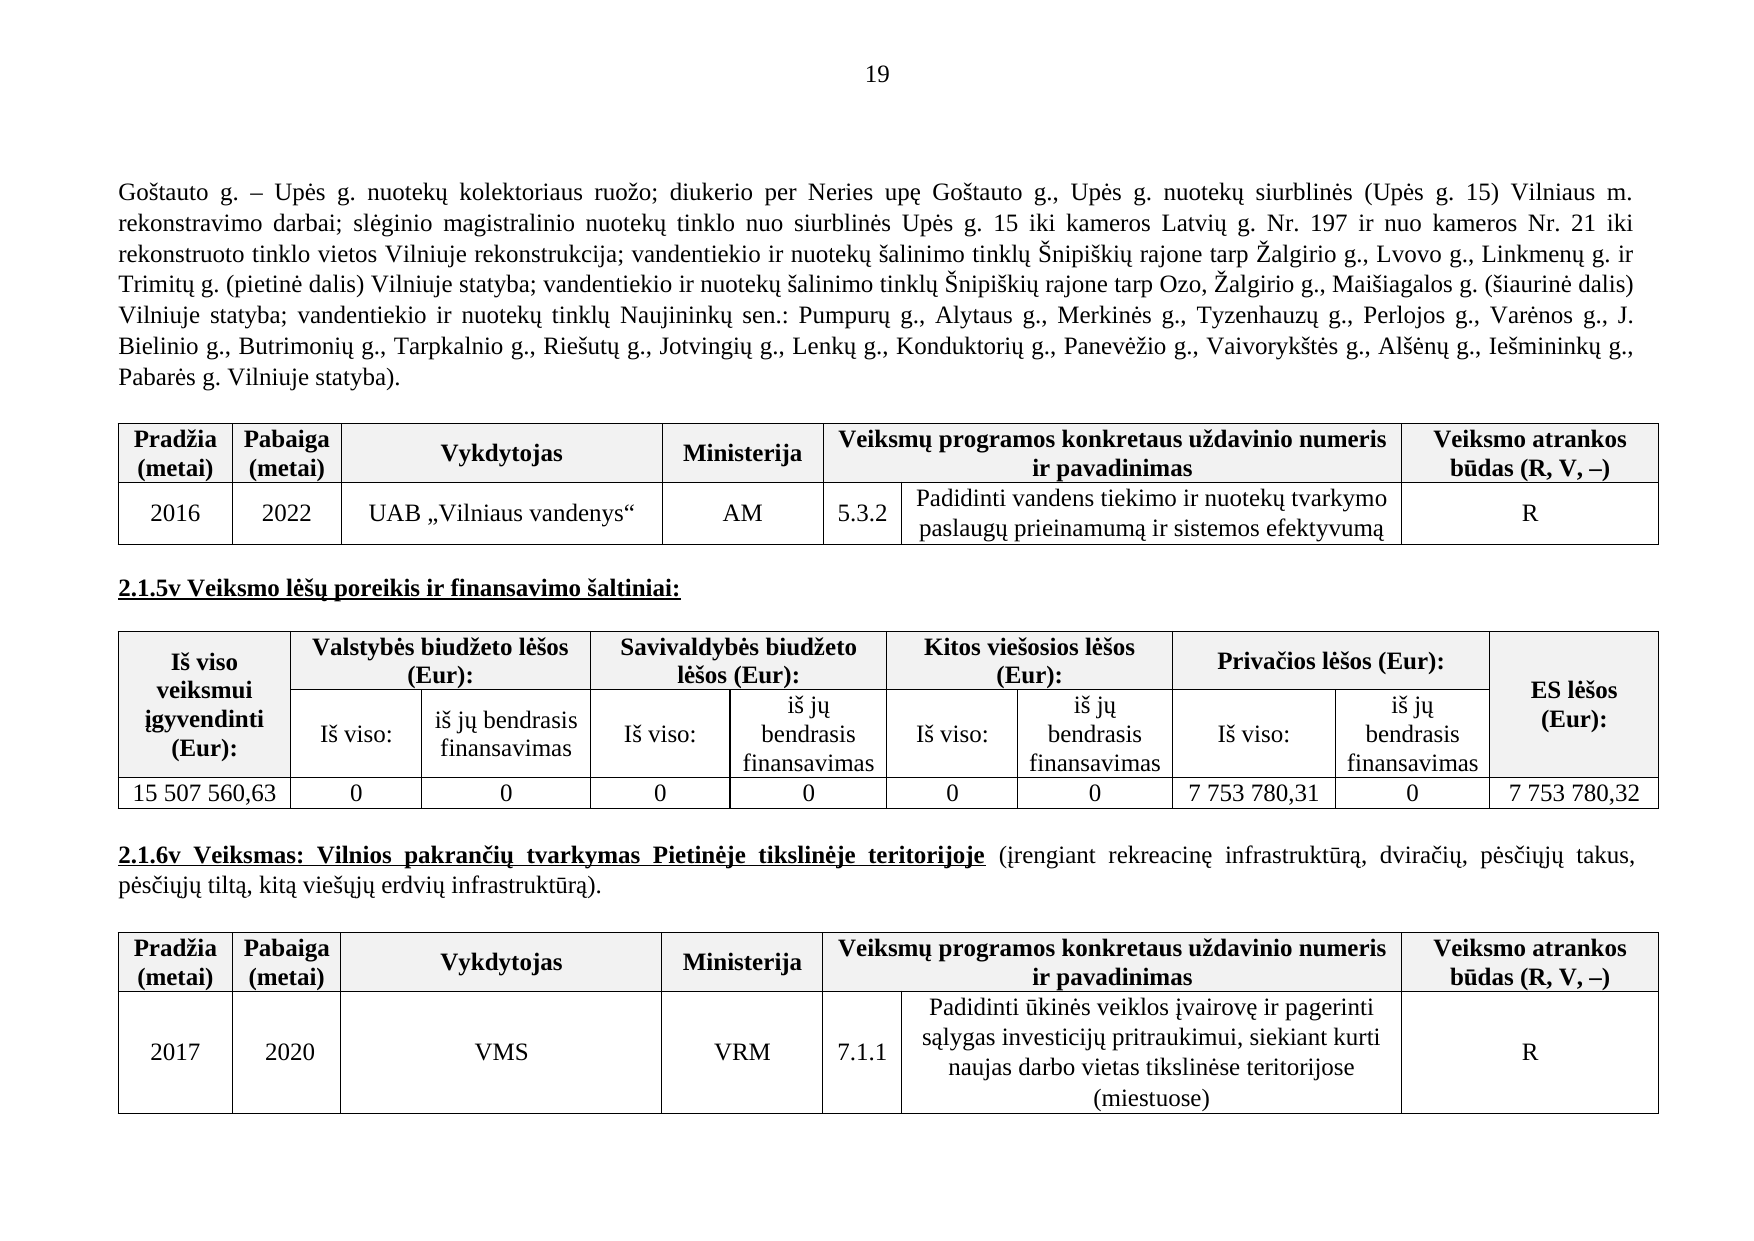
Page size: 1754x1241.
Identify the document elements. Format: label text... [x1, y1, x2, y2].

table_cell 2016 [119, 483, 232, 543]
table_header Vykdytojas [341, 933, 661, 991]
table_header Veiksmo atrankos būdas (R, V, –) [1402, 424, 1658, 482]
table_cell 0 [422, 778, 590, 808]
table_header Ministerija [662, 933, 822, 991]
table_cell 0 [731, 778, 886, 808]
table_cell 7.1.1 [823, 992, 901, 1113]
table_cell 5.3.2 [824, 483, 901, 543]
table_cell Iš viso: [887, 690, 1017, 777]
table_cell Iš viso: [591, 690, 729, 777]
table_cell 15 507 560,63 [119, 778, 290, 808]
table_cell 0 [887, 778, 1017, 808]
table_cell VRM [662, 992, 822, 1113]
table_cell 0 [1018, 778, 1172, 808]
table_cell UAB „Vilniaus vandenys“ [342, 483, 662, 543]
table_cell iš jų bendrasis finansavimas [1336, 690, 1489, 777]
table_header Veiksmų programos konkretaus uždavinio numeris ir pavadinimas [824, 424, 1401, 482]
table_header Ministerija [663, 424, 823, 482]
table_header Pabaiga (metai) [233, 424, 341, 482]
table_cell iš jų bendrasis finansavimas [731, 690, 886, 777]
table_cell AM [663, 483, 823, 543]
table_cell Padidinti ūkinės veiklos įvairovę ir pagerinti sąlygas investicijų pritraukimui, siekiant kurti naujas darbo vietas tikslinėse teritorijose (miestuose) [902, 992, 1401, 1113]
table_header Vykdytojas [342, 424, 662, 482]
table_cell 0 [591, 778, 729, 808]
table_cell iš jų bendrasis finansavimas [422, 690, 590, 777]
table_cell 7 753 780,32 [1490, 778, 1658, 808]
table_cell 7 753 780,31 [1173, 778, 1335, 808]
table_cell Padidinti vandens tiekimo ir nuotekų tvarkymo paslaugų prieinamumą ir sistemos efektyvumą [902, 483, 1401, 543]
text Goštauto g. – Upės g. nuotekų kolektoriaus ruožo; diukerio per Neries upę Goštauto g., Upės g. nuotekų siurblinės (Upės g. 15) Vilniaus m. rekonstravimo darbai; slėginio magistralinio nuotekų tinklo nuo siurblinės Upės g. 15 iki kameros Latvių g. Nr. 197 ir nuo kameros Nr. 21 iki rekonstruoto tinklo vietos Vilniuje rekonstrukcija; vandentiekio ir nuotekų šalinimo tinklų Šnipiškių rajone tarp Žalgirio g., Lvovo g., Linkmenų g. ir Trimitų g. (pietinė dalis) Vilniuje statyba; vandentiekio ir nuotekų šalinimo tinklų Šnipiškių rajone tarp Ozo, Žalgirio g., Maišiagalos g. (šiaurinė dalis) Vilniuje statyba; vandentiekio ir nuotekų tinklų Naujininkų sen.: Pumpurų g., Alytaus g., Merkinės g., Tyzenhauzų g., Perlojos g., Varėnos g., J. Bielinio g., Butrimonių g., Tarpkalnio g., Riešutų g., Jotvingių g., Lenkų g., Konduktorių g., Panevėžio g., Vaivorykštės g., Alšėnų g., Iešmininkų g., Pabarės g. Vilniuje statyba). [118, 177, 1636, 390]
table_header Veiksmo atrankos būdas (R, V, –) [1402, 933, 1658, 991]
table_header Pradžia (metai) [119, 424, 232, 482]
table_cell Iš viso: [1173, 690, 1335, 777]
table_cell 2017 [119, 992, 232, 1113]
table_header Kitos viešosios lėšos (Eur): [887, 632, 1172, 689]
text 2.1.5v Veiksmo lėšų poreikis ir finansavimo šaltiniai: [118, 573, 1636, 602]
table_cell R [1402, 992, 1658, 1113]
table_cell 0 [291, 778, 421, 808]
table_cell Iš viso: [291, 690, 421, 777]
table_header Iš viso veiksmui įgyvendinti (Eur): [119, 632, 290, 777]
table_header Pradžia (metai) [119, 933, 232, 991]
table_cell 2022 [233, 483, 341, 543]
table_header Savivaldybės biudžeto lėšos (Eur): [591, 632, 886, 689]
table_cell 2020 [233, 992, 340, 1113]
table_header ES lėšos (Eur): [1490, 632, 1658, 777]
table_cell 0 [1336, 778, 1489, 808]
table_cell iš jų bendrasis finansavimas [1018, 690, 1172, 777]
table_cell R [1402, 483, 1658, 543]
table_header Veiksmų programos konkretaus uždavinio numeris ir pavadinimas [823, 933, 1401, 991]
text 2.1.6v Veiksmas: Vilnios pakrančių tvarkymas Pietinėje tikslinėje teritorijoje (įrengiant rekreacinę infrastruktūrą, dviračių, pėsčiųjų takus, pėsčiųjų tiltą, kitą viešųjų erdvių infrastruktūrą). [118, 840, 1636, 899]
table_header Pabaiga (metai) [233, 933, 340, 991]
table_header Privačios lėšos (Eur): [1173, 632, 1489, 689]
table_cell VMS [341, 992, 661, 1113]
table_header Valstybės biudžeto lėšos (Eur): [291, 632, 590, 689]
